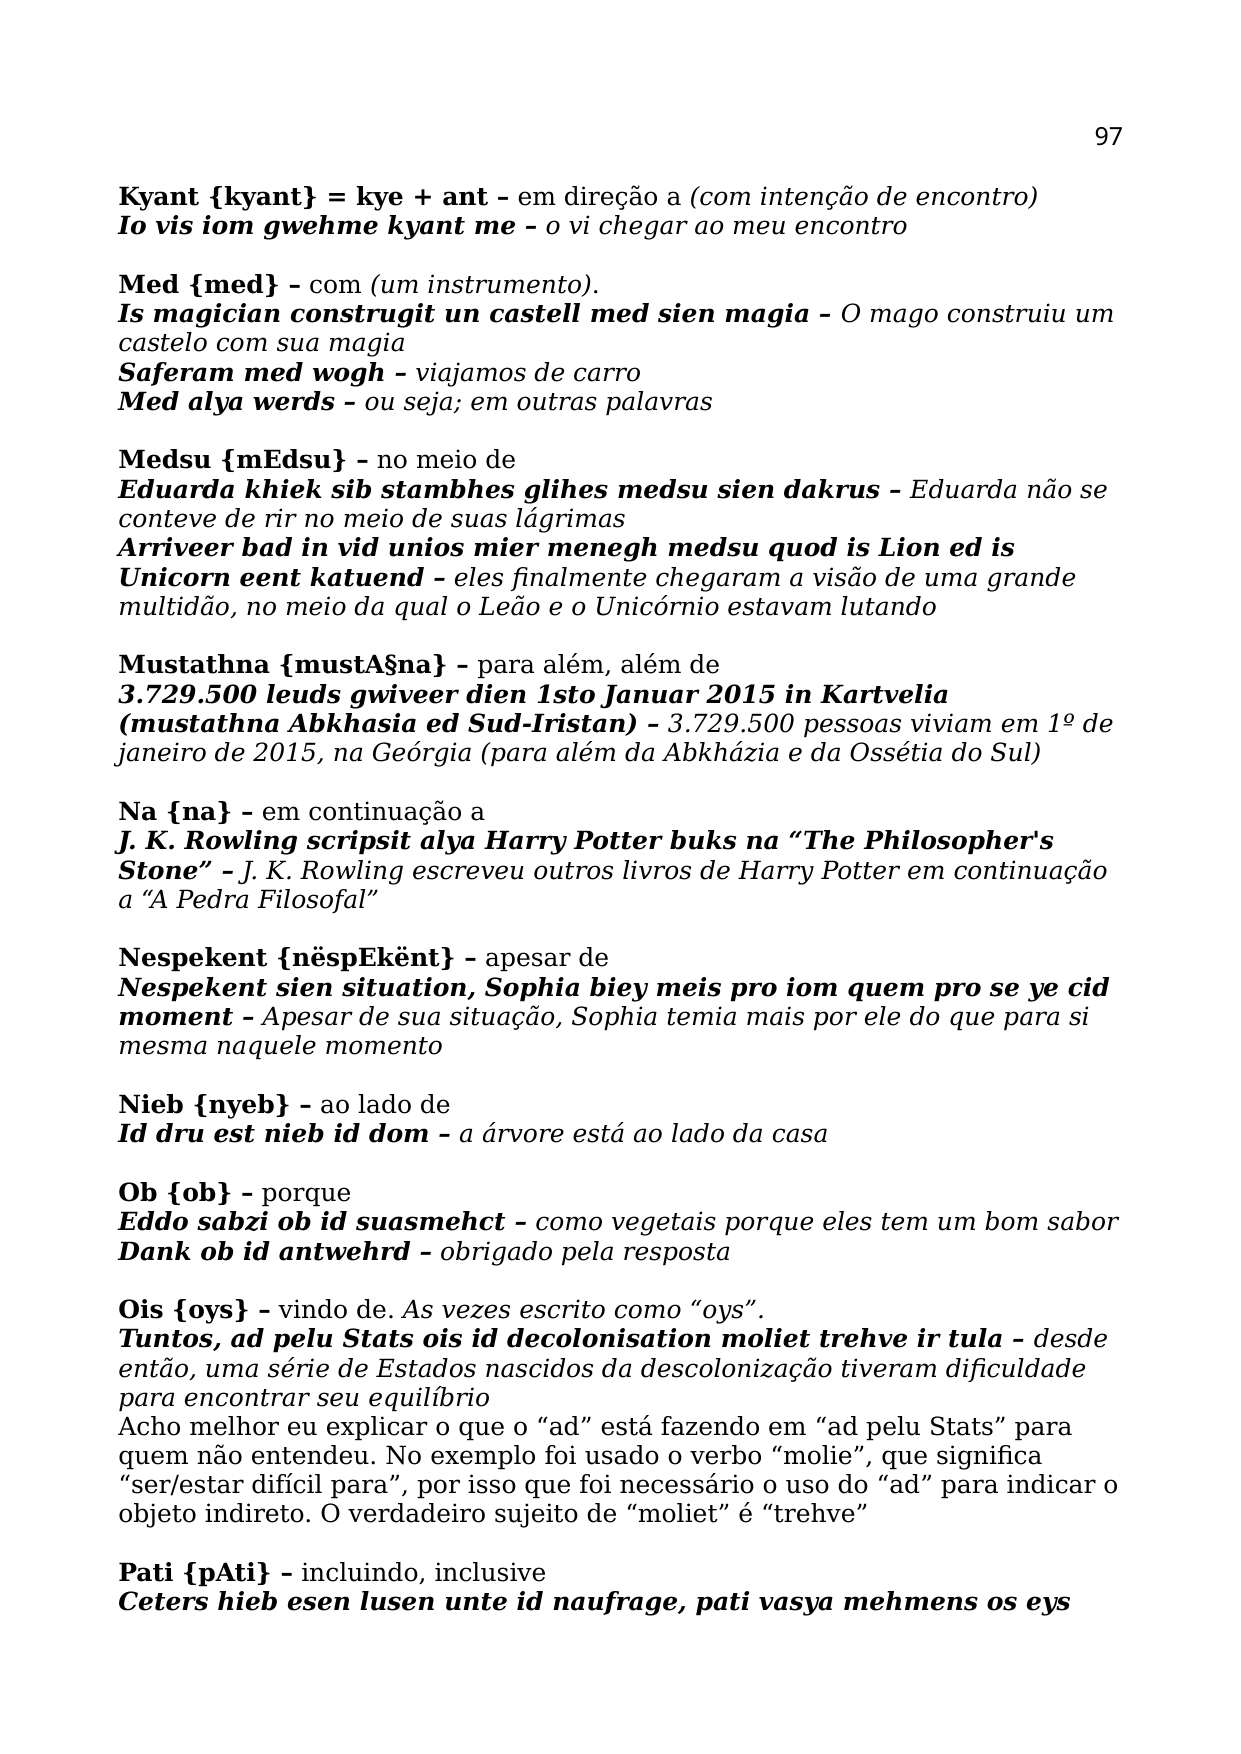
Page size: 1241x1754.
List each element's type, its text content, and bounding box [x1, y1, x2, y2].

text Ob {ob} – porque [118, 1178, 1123, 1207]
text Nieb {nyeb} – ao lado de [118, 1090, 1123, 1119]
text Nespekent sien situation, Sophia biey meis pro iom quem pro se ye cid moment – Apesar de sua situação, Sophia temia mais por ele do que para si mesma naquele momento [118, 973, 1123, 1061]
text Eddo sabzi ob id suasmehct – como vegetais porque eles tem um bom sabor [118, 1207, 1123, 1236]
text Id dru est nieb id dom – a árvore está ao lado da casa [118, 1119, 1123, 1148]
text Pati {pAti} – incluindo, inclusive [118, 1558, 1123, 1587]
text Is magician construgit un castell med sien magia – O mago construiu um castelo com sua magia [118, 299, 1123, 357]
text Med alya werds – ou seja; em outras palavras [118, 387, 1123, 416]
text Saferam med wogh – viajamos de carro [118, 357, 1123, 387]
text Medsu {mEdsu} – no meio de [118, 445, 1123, 475]
text Dank ob id antwehrd – obrigado pela resposta [118, 1236, 1123, 1266]
text Eduarda khiek sib stambhes glihes medsu sien dakrus – Eduarda não se conteve de rir no meio de suas lágrimas [118, 475, 1123, 533]
text Ois {oys} – vindo de. As vezes escrito como “oys”. [118, 1295, 1123, 1324]
text Ceters hieb esen lusen unte id naufrage, pati vasya mehmens os eys [118, 1587, 1123, 1617]
text Mustathna {mustA§na} – para além, além de [118, 650, 1123, 680]
text Io vis iom gwehme kyant me – o vi chegar ao meu encontro [118, 211, 1123, 240]
text 3.729.500 leuds gwiveer dien 1sto Januar 2015 in Kartvelia (mustathna Abkhasia ed Sud-Iristan) – 3.729.500 pessoas viviam em 1º de janeiro de 2015, na Geórgia (para além da Abkházia e da Ossétia do Sul) [118, 680, 1123, 768]
text Med {med} – com (um instrumento). [118, 269, 1123, 299]
text J. K. Rowling scripsit alya Harry Potter buks na “The Philosopher's Stone” – J. K. Rowling escreveu outros livros de Harry Potter em continuação a “A Pedra Filosofal” [118, 826, 1123, 914]
text Acho melhor eu explicar o que o “ad” está fazendo em “ad pelu Stats” para quem não entendeu. No exemplo foi usado o verbo “molie”, que significa “ser/estar difícil para”, por isso que foi necessário o uso do “ad” para indicar o objeto indireto. O verdadeiro sujeito de “moliet” é “trehve” [118, 1412, 1123, 1529]
text Tuntos, ad pelu Stats ois id decolonisation moliet trehve ir tula – desde então, uma série de Estados nascidos da descolonização tiveram dificuldade para encontrar seu equilíbrio [118, 1324, 1123, 1412]
text Na {na} – em continuação a [118, 797, 1123, 826]
text Kyant {kyant} = kye + ant – em direção a (com intenção de encontro) [118, 182, 1123, 211]
text Nespekent {nëspEkënt} – apesar de [118, 943, 1123, 973]
text Arriveer bad in vid unios mier menegh medsu quod is Lion ed is Unicorn eent katuend – eles finalmente chegaram a visão de uma grande multidão, no meio da qual o Leão e o Unicórnio estavam lutando [118, 533, 1123, 621]
